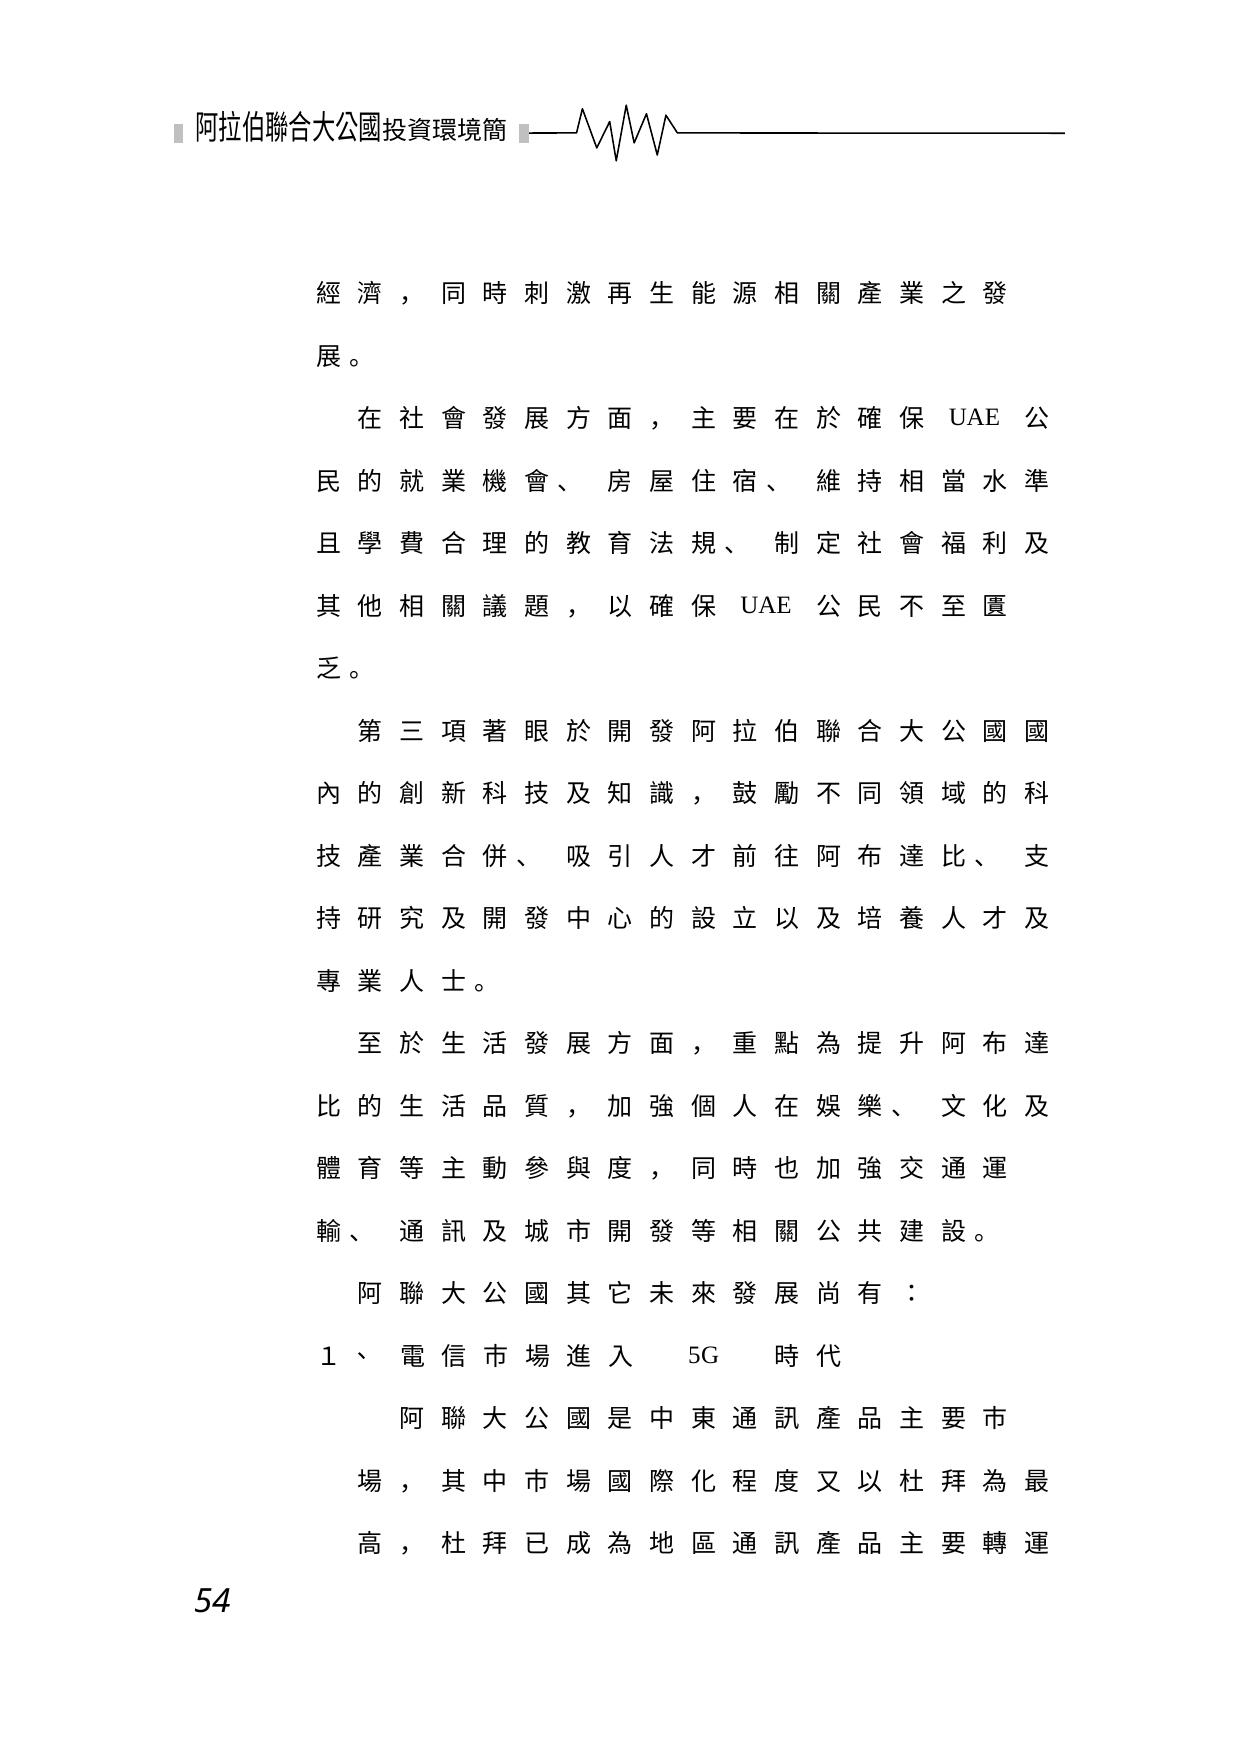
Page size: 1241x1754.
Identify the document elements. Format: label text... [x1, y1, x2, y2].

text 阿聯大公國是中東通訊產品主要市場，其中市場國際化程度又以杜拜為最高，杜拜已成為地區通訊產品主要轉運 [330, 1375, 1058, 1563]
text 在社會發展方面，主要在於確保UAE公民的就業機會、房屋住宿、維持相當水準且學費合理的教育法規、制定社會福利及其他相關議題，以確保UAE公民不至匱乏。 [281, 375, 1058, 688]
text 阿聯大公國其它未來發展尚有： [281, 1250, 1058, 1313]
text １、電信市場進入5G時代 [281, 1313, 1058, 1375]
text 第三項著眼於開發阿拉伯聯合大公國國內的創新科技及知識，鼓勵不同領域的科技產業合併、吸引人才前往阿布達比、支持研究及開發中心的設立以及培養人才及專業人士。 [281, 688, 1058, 1000]
text 至於生活發展方面，重點為提升阿布達比的生活品質，加強個人在娛樂、文化及體育等主動參與度，同時也加強交通運輸、通訊及城市開發等相關公共建設。 [281, 1000, 1058, 1250]
text 經濟，同時刺激再生能源相關產業之發展。 [281, 250, 1058, 375]
